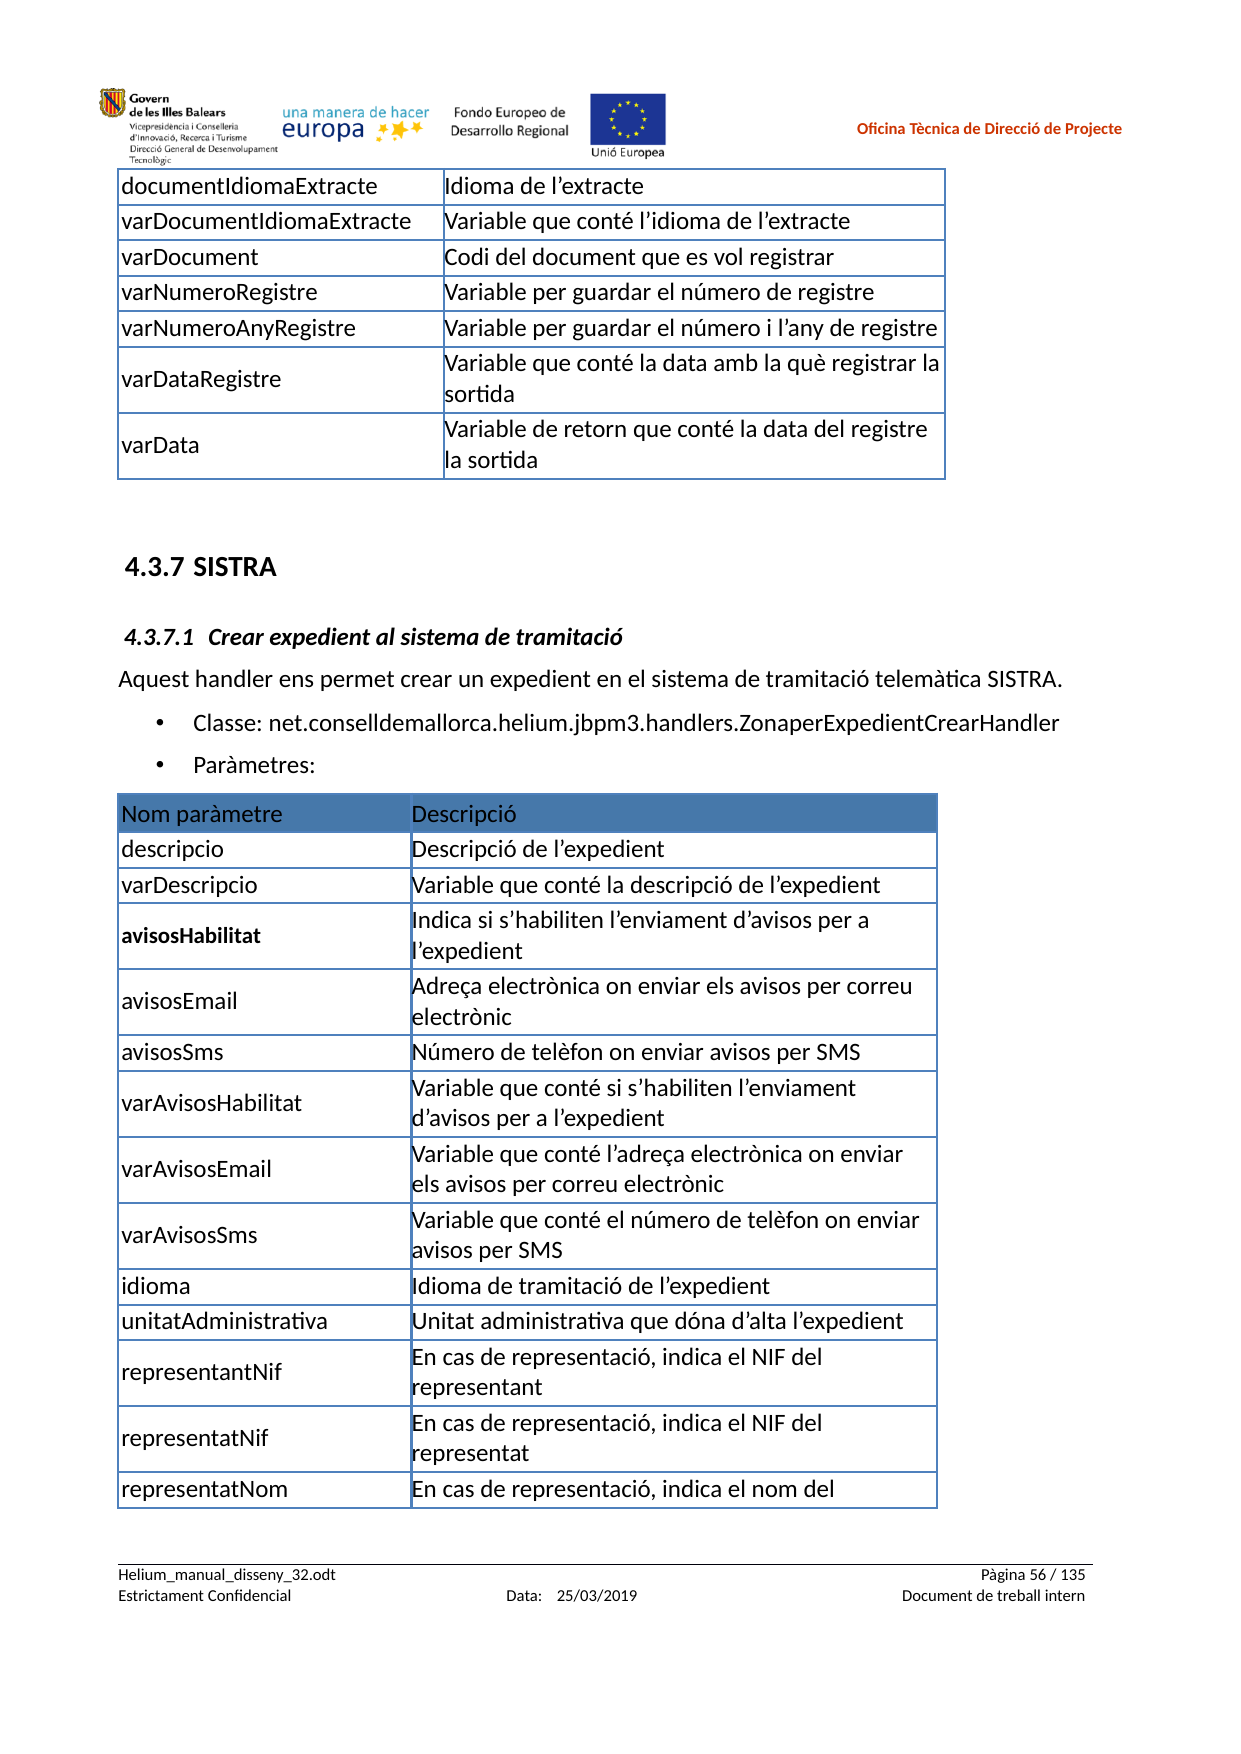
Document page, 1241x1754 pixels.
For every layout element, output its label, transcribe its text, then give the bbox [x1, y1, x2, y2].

picture [99, 87, 668, 166]
table_cell Idioma de tramitació de l’expedient [413, 1270, 936, 1303]
table_cell avisosHabilitat [119, 904, 410, 968]
table_cell avisosSms [119, 1036, 410, 1070]
table_cell varDocumentIdiomaExtracte [119, 206, 443, 239]
table_cell En cas de representació, indica el NIF del representant [413, 1341, 936, 1405]
table_header Descripció [413, 795, 936, 831]
table_cell Adreça electrònica on enviar els avisos per correu electrònic [413, 970, 936, 1034]
table_cell Descripció de l’expedient [413, 833, 936, 867]
table_cell varAvisosSms [119, 1204, 410, 1268]
table_cell Idioma de l’extracte [445, 170, 944, 203]
table_cell Unitat administrativa que dóna d’alta l’expedient [413, 1306, 936, 1339]
table_cell representantNif [119, 1341, 410, 1405]
table_cell Variable que conté l’adreça electrònica on enviar els avisos per correu electrònic [413, 1138, 936, 1202]
table_cell varAvisosEmail [119, 1138, 410, 1202]
table_header Nom paràmetre [119, 795, 410, 831]
table_cell representatNom [119, 1473, 410, 1507]
subtitle SISTRA [118, 548, 1122, 583]
table_cell Codi del document que es vol registrar [445, 241, 944, 274]
table_cell Variable que conté si s’habiliten l’enviament d’avisos per a l’expedient [413, 1072, 936, 1136]
table_cell varAvisosHabilitat [119, 1072, 410, 1136]
table_cell avisosEmail [119, 970, 410, 1034]
text Aquest handler ens permet crear un expedient en el sistema de tramitació telemàtica SISTRA. [118, 664, 1122, 694]
table_cell Variable que conté la descripció de l’expedient [413, 869, 936, 902]
table_cell En cas de representació, indica el nom del [413, 1473, 936, 1507]
table_cell varData [119, 414, 443, 478]
list Paràmetres: [156, 750, 1122, 780]
table_cell En cas de representació, indica el NIF del representat [413, 1407, 936, 1471]
table_cell Variable per guardar el número de registre [445, 277, 944, 310]
table_cell Variable que conté l’idioma de l’extracte [445, 206, 944, 239]
table_cell documentIdiomaExtracte [119, 170, 443, 203]
table_cell representatNif [119, 1407, 410, 1471]
table_cell descripcio [119, 833, 410, 867]
table_cell unitatAdministrativa [119, 1306, 410, 1339]
subtitle Crear expedient al sistema de tramitació [118, 621, 1122, 651]
table_cell Variable per guardar el número i l’any de registre [445, 312, 944, 346]
table_cell Número de telèfon on enviar avisos per SMS [413, 1036, 936, 1070]
table_cell varDescripcio [119, 869, 410, 902]
table_cell Variable que conté la data amb la què registrar la sortida [445, 348, 944, 412]
table_cell idioma [119, 1270, 410, 1303]
table_cell varDataRegistre [119, 348, 443, 412]
list Classe: net.conselldemallorca.helium.jbpm3.handlers.ZonaperExpedientCrearHandler [156, 707, 1122, 737]
table_cell varDocument [119, 241, 443, 274]
table_cell Indica si s’habiliten l’enviament d’avisos per a l’expedient [413, 904, 936, 968]
table_cell varNumeroRegistre [119, 277, 443, 310]
table_cell varNumeroAnyRegistre [119, 312, 443, 346]
table_cell Variable de retorn que conté la data del registre la sortida [445, 414, 944, 478]
table_cell Variable que conté el número de telèfon on enviar avisos per SMS [413, 1204, 936, 1268]
